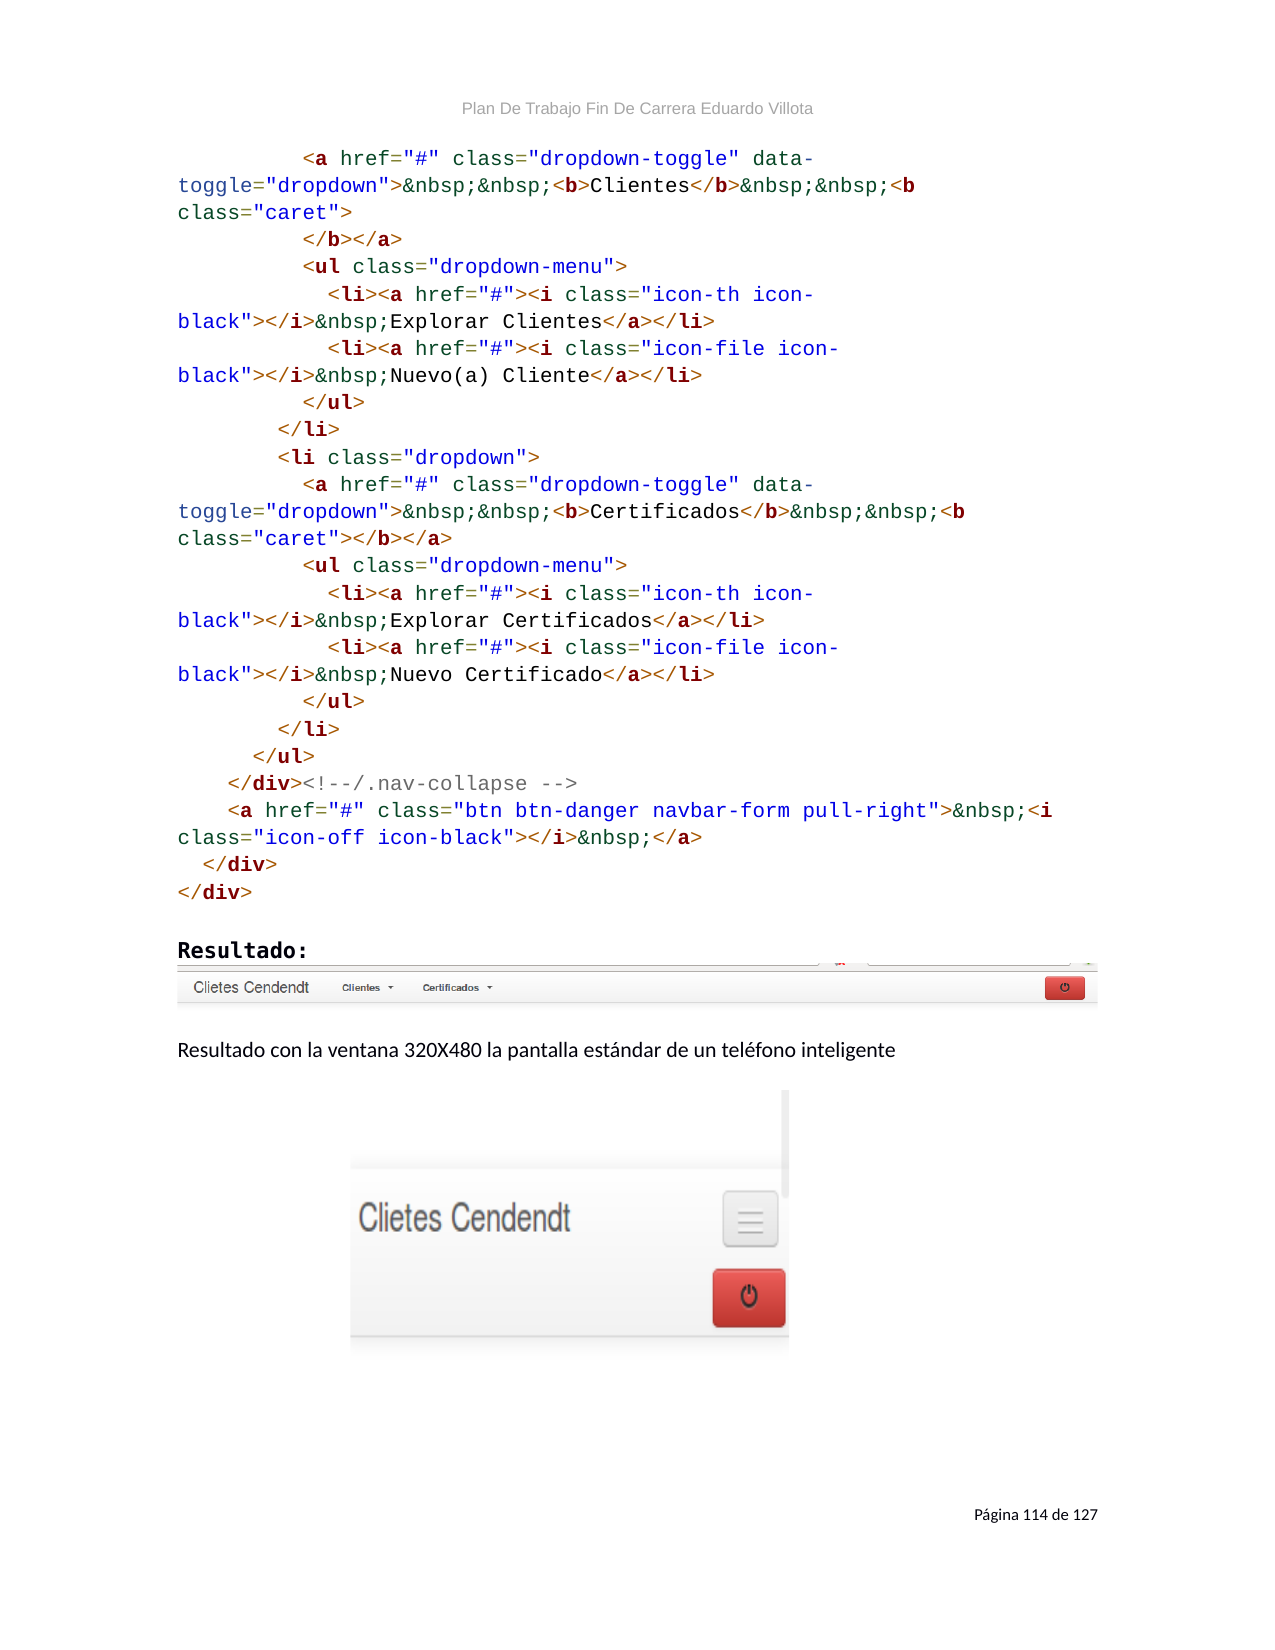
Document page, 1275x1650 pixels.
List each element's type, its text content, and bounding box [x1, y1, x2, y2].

text <li><a href="#"><i class="icon-file icon-black"></i>&nbsp;Nuevo(a) Cliente</a></li> [177, 338, 1098, 389]
text </ul> [177, 691, 1098, 715]
text <li><a href="#"><i class="icon-file icon-black"></i>&nbsp;Nuevo Certificado</a></li> [177, 637, 1098, 688]
text </li> [177, 419, 1098, 443]
text <li><a href="#"><i class="icon-th icon-black"></i>&nbsp;Explorar Clientes</a></li> [177, 283, 1098, 334]
picture [350, 1090, 790, 1375]
text <a href="#" class="dropdown-toggle" data-toggle="dropdown">&nbsp;&nbsp;<b>Clientes</b>&nbsp;&nbsp;<b class="caret"> [177, 148, 1098, 226]
text </ul> [177, 392, 1098, 416]
text <ul class="dropdown-menu"> [177, 555, 1098, 579]
text <li><a href="#"><i class="icon-th icon-black"></i>&nbsp;Explorar Certificados</a></li> [177, 583, 1098, 633]
text </div> [177, 854, 1098, 878]
text </div><!--/.nav-collapse --> [177, 773, 1098, 797]
text Resultado: [177, 938, 1098, 963]
text <a href="#" class="dropdown-toggle" data-toggle="dropdown">&nbsp;&nbsp;<b>Certificados</b>&nbsp;&nbsp;<b class="caret"></b></a> [177, 474, 1098, 552]
text <ul class="dropdown-menu"> [177, 256, 1098, 280]
text </ul> [177, 746, 1098, 769]
text </b></a> [177, 229, 1098, 253]
text Resultado con la ventana 320X480 la pantalla estándar de un teléfono inteligente [177, 1037, 1098, 1063]
text <li class="dropdown"> [177, 447, 1098, 470]
text <a href="#" class="btn btn-danger navbar-form pull-right">&nbsp;<i class="icon-off icon-black"></i>&nbsp;</a> [177, 800, 1098, 851]
text </div> [177, 882, 1098, 905]
picture [177, 963, 1098, 1011]
text </li> [177, 718, 1098, 742]
